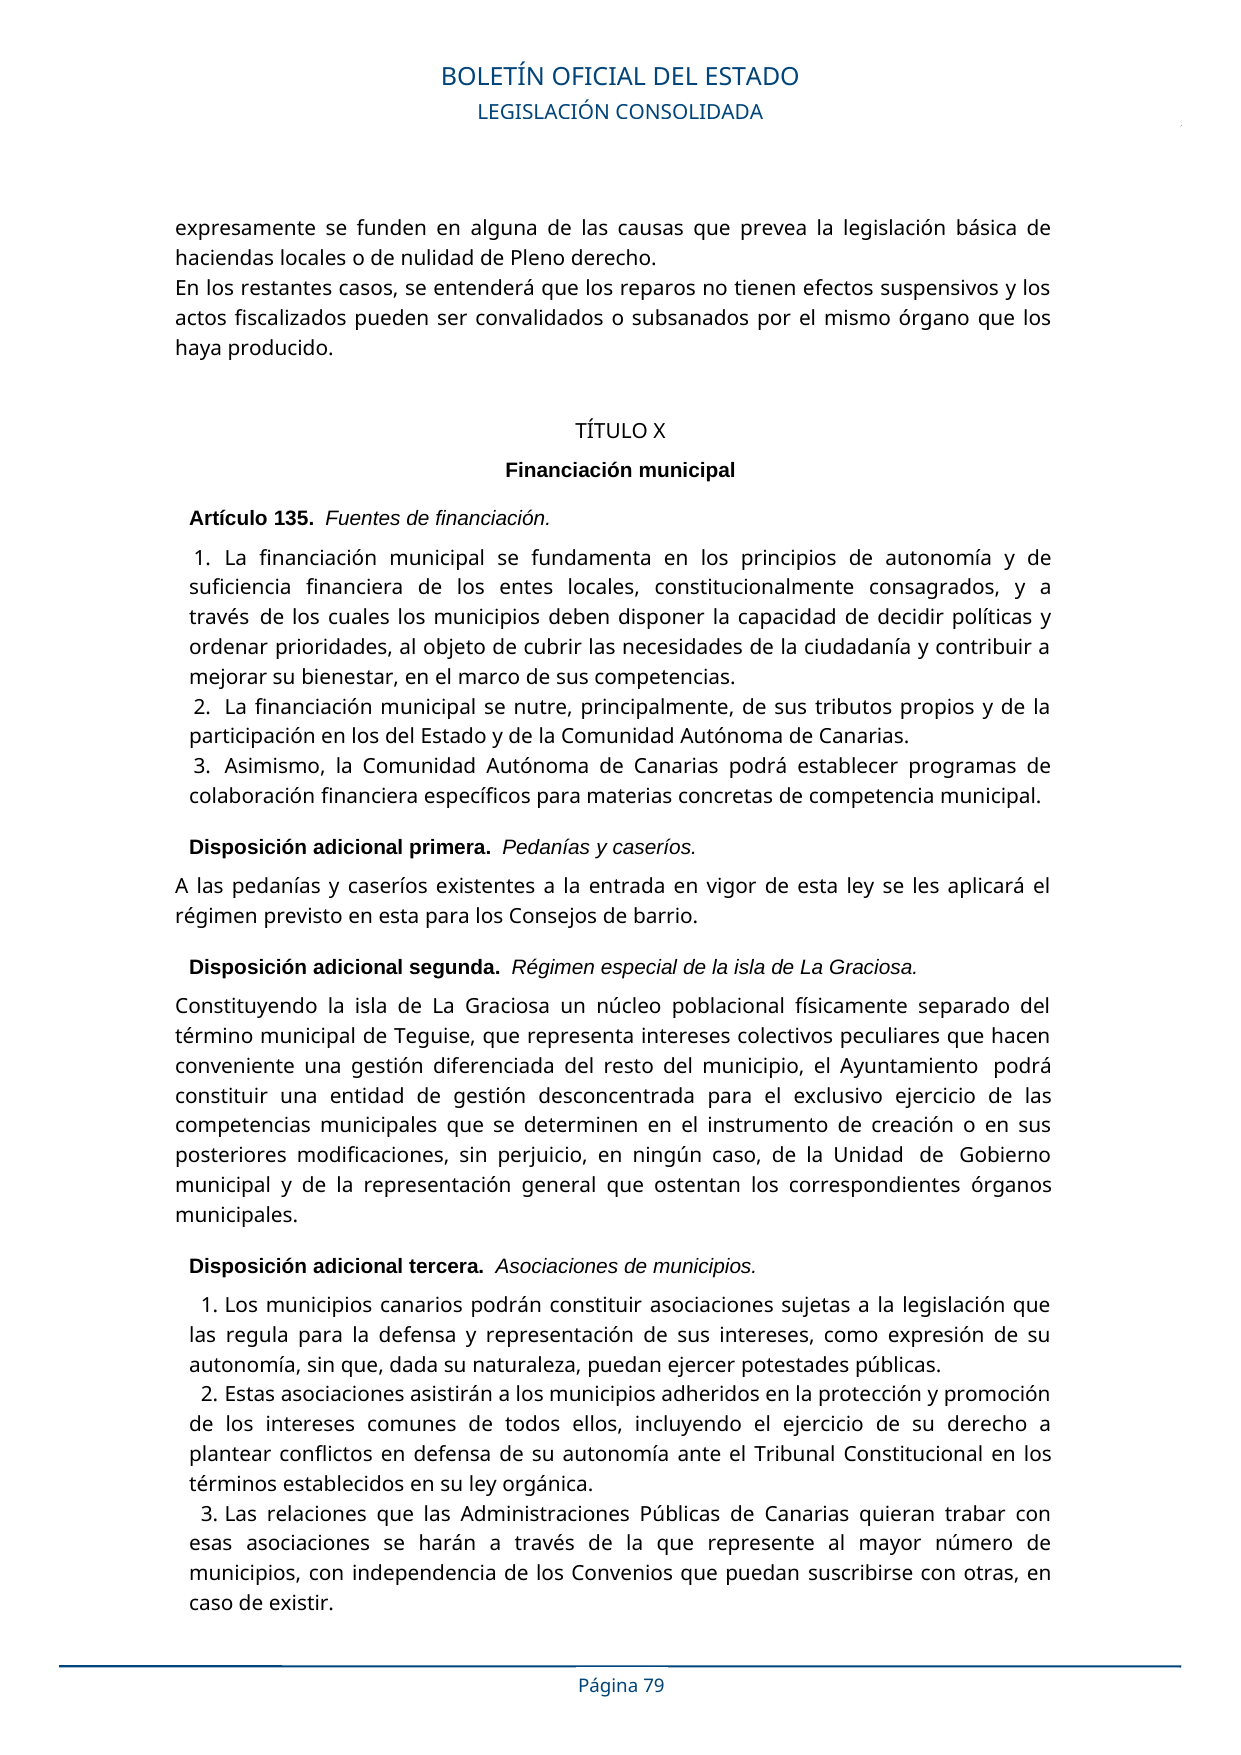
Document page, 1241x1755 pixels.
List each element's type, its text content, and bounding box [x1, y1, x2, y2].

list La financiación municipal se nutre, principalmente, de sus tributos propios y de la participación en los del Estado y de la Comunidad Autónoma de Canarias. [175, 692, 1052, 750]
subtitle Financiación municipal [189, 458, 1052, 482]
text En los restantes casos, se entenderá que los reparos no tienen efectos suspensivos y los actos fiscalizados pueden ser convalidados o subsanados por el mismo órgano que los haya producido. [175, 273, 1052, 361]
text TÍTULO X [189, 416, 1052, 445]
list Asimismo, la Comunidad Autónoma de Canarias podrá establecer programas de colaboración financiera específicos para materias concretas de competencia municipal. [175, 751, 1052, 809]
text Disposición adicional primera. Pedanías y caseríos. [189, 835, 1066, 859]
text expresamente se funden en alguna de las causas que prevea la legislación básica de haciendas locales o de nulidad de Pleno derecho. [175, 213, 1052, 272]
text A las pedanías y caseríos existentes a la entrada en vigor de esta ley se les aplicará el régimen previsto en esta para los Consejos de barrio. [175, 871, 1052, 929]
list Estas asociaciones asistirán a los municipios adheridos en la protección y promoción de los intereses comunes de todos ellos, incluyendo el ejercicio de su derecho a plantear conflictos en defensa de su autonomía ante el Tribunal Constitucional en los términos establecidos en su ley orgánica. [175, 1379, 1052, 1497]
text Disposición adicional segunda. Régimen especial de la isla de La Graciosa. [189, 955, 1066, 979]
list La financiación municipal se fundamenta en los principios de autonomía y de suficiencia financiera de los entes locales, constitucionalmente consagrados, y a través de los cuales los municipios deben disponer la capacidad de decidir políticas y ordenar prioridades, al objeto de cubrir las necesidades de la ciudadanía y contribuir a mejorar su bienestar, en el marco de sus competencias. [175, 543, 1052, 690]
text Disposición adicional tercera. Asociaciones de municipios. [189, 1254, 1066, 1278]
text Constituyendo la isla de La Graciosa un núcleo poblacional físicamente separado del término municipal de Teguise, que representa intereses colectivos peculiares que hacen conveniente una gestión diferenciada del resto del municipio, el Ayuntamiento podrá constituir una entidad de gestión desconcentrada para el exclusivo ejercicio de las competencias municipales que se determinen en el instrumento de creación o en sus posteriores modificaciones, sin perjuicio, en ningún caso, de la Unidad de Gobierno municipal y de la representación general que ostentan los correspondientes órganos municipales. [175, 991, 1052, 1228]
text Artículo 135. Fuentes de financiación. [189, 506, 1066, 530]
list Las relaciones que las Administraciones Públicas de Canarias quieran trabar con esas asociaciones se harán a través de la que represente al mayor número de municipios, con independencia de los Convenios que puedan suscribirse con otras, en caso de existir. [175, 1499, 1052, 1617]
list Los municipios canarios podrán constituir asociaciones sujetas a la legislación que las regula para la defensa y representación de sus intereses, como expresión de su autonomía, sin que, dada su naturaleza, puedan ejercer potestades públicas. [175, 1290, 1052, 1378]
